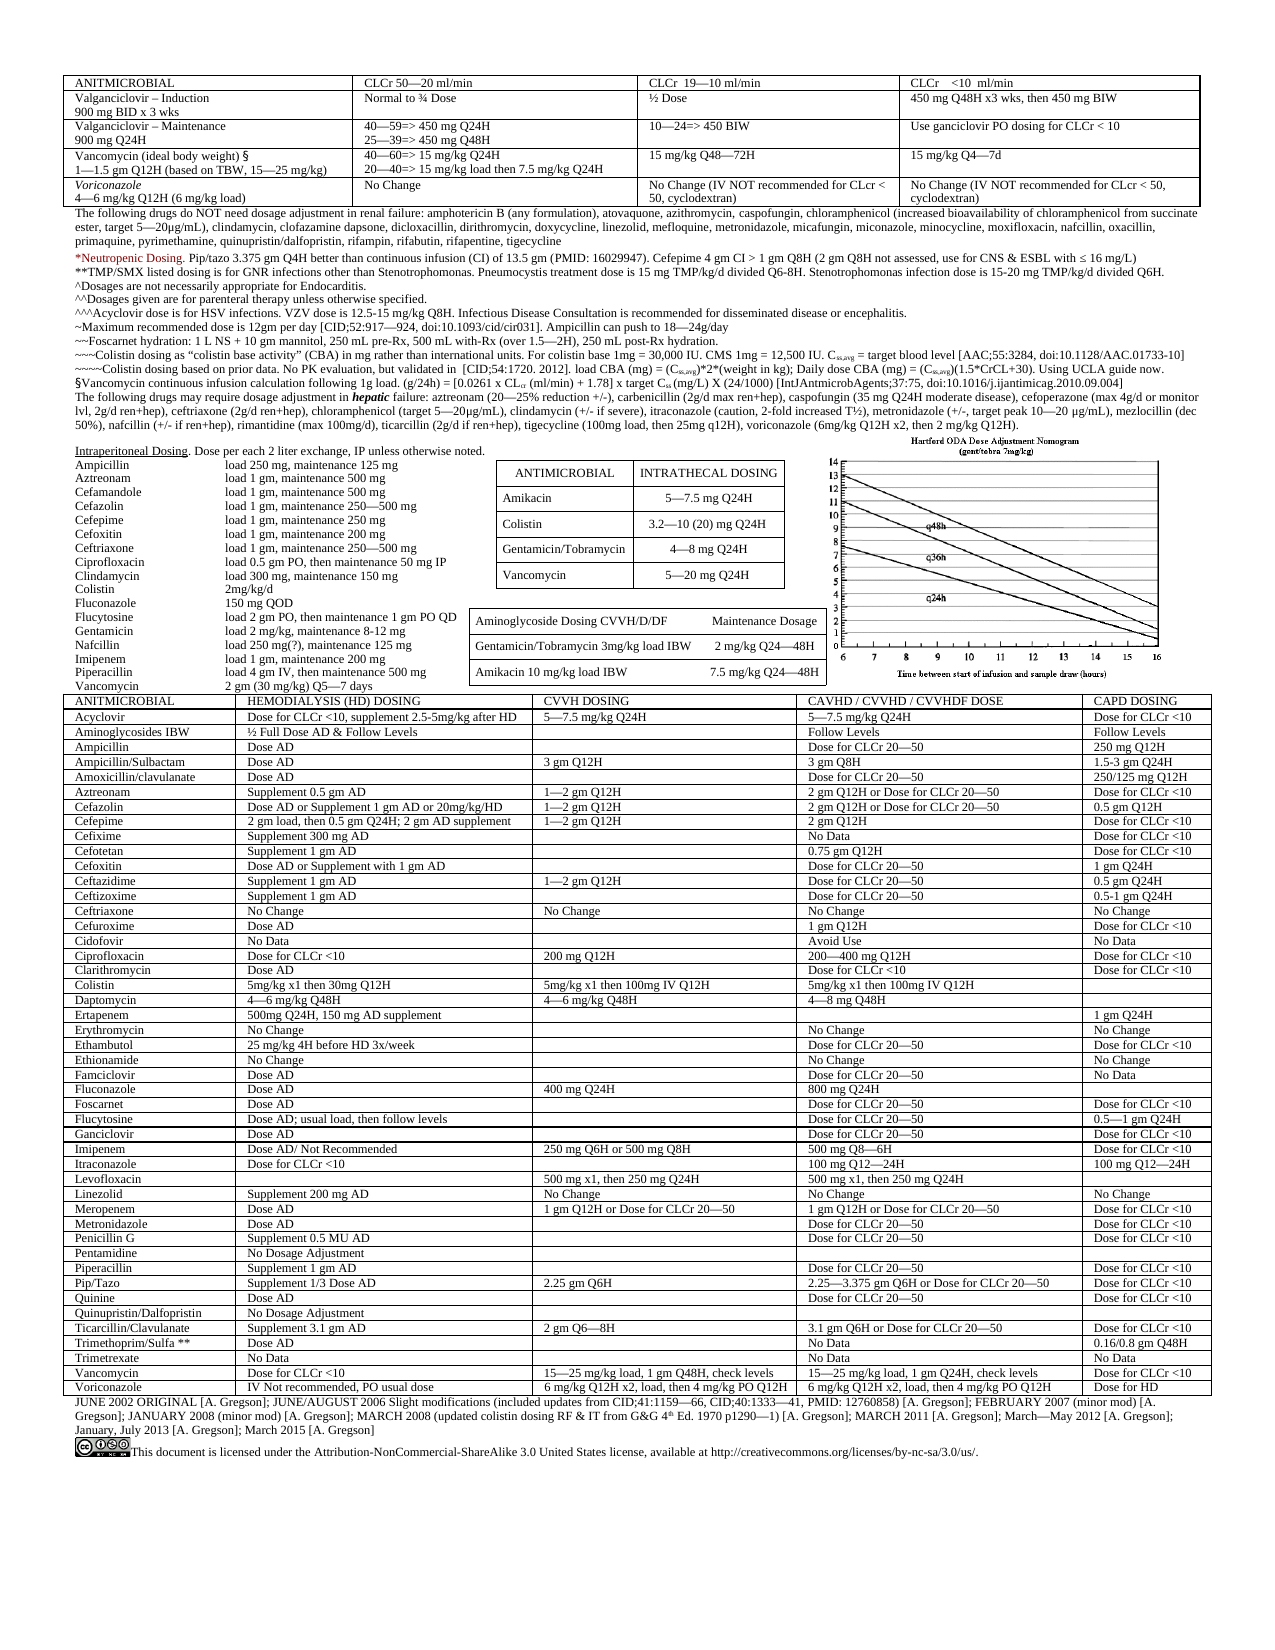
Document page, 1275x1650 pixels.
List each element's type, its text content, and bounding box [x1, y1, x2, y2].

table_cell 100 mg Q12—24H [797, 1157, 1082, 1171]
table_cell No Change [236, 1023, 532, 1037]
table_cell No Change [236, 904, 532, 918]
table_cell Ceftazidime [64, 874, 235, 888]
table_cell Dose AD [236, 740, 532, 754]
table_cell Ceftriaxone [64, 904, 235, 918]
text Aztreonam load 1 gm, maintenance 500 mg [75, 472, 496, 486]
text This document is licensed under the Attribution-NonCommercial-ShareAlike 3.0 United States license, available at http://creativecommons.org/licenses/by-nc-sa/3.0/us/. [75, 1437, 1200, 1459]
table_cell 200 mg Q12H [533, 949, 796, 963]
table_cell Dose for CLCr 20—50 [797, 859, 1082, 873]
table_cell [1083, 979, 1211, 992]
table_cell [533, 1306, 796, 1320]
table_cell 4—8 mg Q24H [634, 538, 784, 562]
table_cell Pentamidine [64, 1247, 235, 1261]
table_cell Aztreonam [64, 785, 235, 799]
table_cell Dose for CLCr <10 [236, 1366, 532, 1380]
table_cell No Change [1083, 1023, 1211, 1037]
table_cell Quinine [64, 1291, 235, 1305]
table_cell No Data [236, 1351, 532, 1365]
table_cell Dose for CLCr <10 [236, 949, 532, 963]
table_cell Dose for CLCr <10 [1083, 815, 1211, 828]
table_cell 1—2 gm Q12H [533, 874, 796, 888]
table_cell 100 mg Q12—24H [1083, 1157, 1211, 1171]
table_cell Dose AD [236, 770, 532, 784]
table_header CLCr <10 ml/min [900, 76, 1199, 90]
table_cell Dose AD [236, 1291, 532, 1305]
text Nafcillin load 250 mg(?), maintenance 125 mg [75, 638, 469, 652]
table_cell [236, 1172, 532, 1186]
text *Neutropenic Dosing. Pip/tazo 3.375 gm Q4H better than continuous infusion (CI) of 13.5 gm (PMID: 16029947). Cefepime 4 gm CI > 1 gm Q8H (2 gm Q8H not assessed, use for CNS & ESBL with ≤ 16 mg/L) [75, 251, 1200, 265]
table_cell [533, 889, 796, 903]
text ~~~Colistin dosing as “colistin base activity” (CBA) in mg rather than international units. For colistin base 1mg = 30,000 IU. CMS 1mg = 12,500 IU. Css,avg = target blood level [AAC;55:3284, doi:10.1128/AAC.01733-10] [75, 348, 1200, 362]
table_cell Amoxicillin/clavulanate [64, 770, 235, 784]
table_cell Dose for CLCr 20—50 [797, 740, 1082, 754]
table_cell 450 mg Q48H x3 wks, then 450 mg BIW [900, 91, 1199, 119]
table_cell 5mg/kg x1 then 100mg IV Q12H [533, 979, 796, 992]
table_cell Amikacin [497, 487, 633, 511]
table_cell 500mg Q24H, 150 mg AD supplement [236, 1008, 532, 1022]
table_cell [533, 1038, 796, 1052]
table_cell Dose AD; usual load, then follow levels [236, 1113, 532, 1126]
table_cell Dose AD [236, 964, 532, 977]
table_cell [533, 1053, 796, 1067]
table_cell Supplement 1 gm AD [236, 1262, 532, 1275]
table_cell Dose AD or Supplement 1 gm AD or 20mg/kg/HD [236, 800, 532, 814]
table_cell Aminoglycosides IBW [64, 725, 235, 739]
table_cell Dose for CLCr 20—50 [797, 1038, 1082, 1052]
table_cell [533, 1128, 796, 1141]
table_cell 250 mg Q12H [1083, 740, 1211, 754]
table_cell 2 mg/kg Q24—48H [703, 635, 826, 659]
table_cell Famciclovir [64, 1068, 235, 1082]
table_cell [533, 1336, 796, 1350]
table_cell Colistin [497, 512, 633, 537]
table_cell Normal to ¾ Dose [353, 91, 637, 119]
table_cell Dose for CLCr <10 [1083, 1366, 1211, 1380]
table_cell 4—6 mg/kg Q48H [236, 994, 532, 1007]
table_cell IV Not recommended, PO usual dose [236, 1381, 532, 1394]
table_cell Vancomycin [64, 1366, 235, 1380]
table_header ANITMICROBIAL [64, 76, 352, 90]
text ^^Dosages given are for parenteral therapy unless otherwise specified. [75, 293, 1200, 307]
table_cell Dose for CLCr <10 [1083, 710, 1211, 724]
table_cell 4—8 mg Q48H [797, 994, 1082, 1007]
table_cell 1 gm Q12H or Dose for CLCr 20—50 [797, 1202, 1082, 1216]
table_cell 1 gm Q24H [1083, 1008, 1211, 1022]
table_cell Voriconazole 4—6 mg/kg Q12H (6 mg/kg load) [64, 178, 352, 206]
table_cell Dose for CLCr <10 [1083, 1038, 1211, 1052]
table_cell Ciprofloxacin [64, 949, 235, 963]
table_cell Supplement 1 gm AD [236, 889, 532, 903]
text [1163, 583, 1200, 596]
table_cell Supplement 0.5 MU AD [236, 1232, 532, 1246]
table_cell No Change [797, 1023, 1082, 1037]
table_cell Dose for CLCr <10 [1083, 1262, 1211, 1275]
table_cell 500 mg x1, then 250 mg Q24H [797, 1172, 1082, 1186]
text ~~~~Colistin dosing based on prior data. No PK evaluation, but validated in [CID;54:1720. 2012]. load CBA (mg) = (Css,avg)*2*(weight in kg); Daily dose CBA (mg) = (Css,avg)(1.5*CrCL+30). Using UCLA guide now. [75, 362, 1200, 376]
table_cell Dose for CLCr <10 [1083, 785, 1211, 799]
table_cell Dose AD [236, 1128, 532, 1141]
table_cell Dose for CLCr <10 [1083, 1276, 1211, 1290]
table_cell 5—7.5 mg/kg Q24H [797, 710, 1082, 724]
text Ciprofloxacin load 0.5 gm PO, then maintenance 50 mg IP [75, 555, 496, 569]
table_cell Dose AD/ Not Recommended [236, 1143, 532, 1156]
table_cell 1.5-3 gm Q24H [1083, 755, 1211, 769]
table_header Aminoglycoside Dosing CVVH/D/DF [470, 609, 703, 634]
table_cell 500 mg Q8—6H [797, 1143, 1082, 1156]
table_cell Meropenem [64, 1202, 235, 1216]
table_cell [1083, 1247, 1211, 1261]
table_header CVVH DOSING [533, 695, 796, 708]
table_cell Cidofovir [64, 934, 235, 948]
table_cell Dose for CLCr 20—50 [797, 889, 1082, 903]
table_cell No Data [1083, 1068, 1211, 1082]
table_cell [1083, 1172, 1211, 1186]
table_cell 0.5-1 gm Q24H [1083, 889, 1211, 903]
table_cell Cefixime [64, 830, 235, 843]
table_cell [533, 1098, 796, 1112]
text Piperacillin load 4 gm IV, then maintenance 500 mg [75, 666, 469, 679]
table_cell Ethambutol [64, 1038, 235, 1052]
text Vancomycin 2 gm (30 mg/kg) Q5—7 days [75, 679, 1200, 693]
picture [75, 1437, 131, 1457]
table_cell 0.5 gm Q24H [1083, 874, 1211, 888]
table_cell [533, 770, 796, 784]
table_cell Dose for CLCr 20—50 [797, 1128, 1082, 1141]
table_cell Vancomycin [497, 563, 633, 587]
table_cell Dose AD [236, 1098, 532, 1112]
table_cell 250 mg Q6H or 500 mg Q8H [533, 1143, 796, 1156]
table_header CAPD DOSING [1083, 695, 1211, 708]
table_cell Dose for CLCr <10 [1083, 964, 1211, 977]
table_cell Supplement 300 mg AD [236, 830, 532, 843]
table_cell 6 mg/kg Q12H x2, load, then 4 mg/kg PO Q12H [533, 1381, 796, 1394]
text Imipenem load 1 gm, maintenance 200 mg [75, 652, 469, 666]
table_header INTRATHECAL DOSING [634, 461, 784, 486]
table_cell Daptomycin [64, 994, 235, 1007]
table_cell [1083, 1306, 1211, 1320]
table_cell 5—20 mg Q24H [634, 563, 784, 587]
table_cell 0.16/0.8 gm Q48H [1083, 1336, 1211, 1350]
table_cell ½ Full Dose AD & Follow Levels [236, 725, 532, 739]
table_cell Ticarcillin/Clavulanate [64, 1321, 235, 1335]
table_cell Supplement 0.5 gm AD [236, 785, 532, 799]
table_cell [533, 830, 796, 843]
table_cell Ampicillin/Sulbactam [64, 755, 235, 769]
table_cell Valganciclovir – Maintenance 900 mg Q24H [64, 120, 352, 147]
table_cell Dose for CLCr 20—50 [797, 1113, 1082, 1126]
table_cell 200—400 mg Q12H [797, 949, 1082, 963]
table_cell Cefepime [64, 815, 235, 828]
table_cell 6 mg/kg Q12H x2, load, then 4 mg/kg PO Q12H [797, 1381, 1082, 1394]
table_cell Dose for CLCr <10 [1083, 1291, 1211, 1305]
table_cell 250/125 mg Q12H [1083, 770, 1211, 784]
table_cell Dose for CLCr <10 [1083, 845, 1211, 858]
table_cell [533, 1023, 796, 1037]
table_cell 7.5 mg/kg Q24—48H [703, 660, 826, 684]
table_cell Clarithromycin [64, 964, 235, 977]
table_cell Foscarnet [64, 1098, 235, 1112]
table_cell Supplement 3.1 gm AD [236, 1321, 532, 1335]
table_cell Follow Levels [797, 725, 1082, 739]
table_cell Gentamicin/Tobramycin 3mg/kg load IBW [470, 635, 703, 659]
table_cell 2 gm Q6—8H [533, 1321, 796, 1335]
table_cell No Change [797, 904, 1082, 918]
table_cell 1 gm Q12H or Dose for CLCr 20—50 [533, 1202, 796, 1216]
table_cell Ertapenem [64, 1008, 235, 1022]
table_cell Quinupristin/Dalfopristin [64, 1306, 235, 1320]
table_cell Trimetrexate [64, 1351, 235, 1365]
table_cell Cefoxitin [64, 859, 235, 873]
table_cell Dose for HD [1083, 1381, 1211, 1394]
table_header CAVHD / CVVHD / CVVHDF DOSE [797, 695, 1082, 708]
table_cell No Data [797, 1336, 1082, 1350]
table_cell Gentamicin/Tobramycin [497, 538, 633, 562]
table_cell 2.25 gm Q6H [533, 1276, 796, 1290]
table_cell Piperacillin [64, 1262, 235, 1275]
table_cell [533, 1157, 796, 1171]
table_cell 25 mg/kg 4H before HD 3x/week [236, 1038, 532, 1052]
table_cell 2 gm Q12H or Dose for CLCr 20—50 [797, 785, 1082, 799]
table_cell No Change [353, 178, 637, 206]
table_cell Dose for CLCr <10 [1083, 830, 1211, 843]
table_cell 1 gm Q12H [797, 919, 1082, 933]
table_cell 4—6 mg/kg Q48H [533, 994, 796, 1007]
table_cell [533, 740, 796, 754]
table_header ANITMICROBIAL [64, 695, 235, 708]
text ~Maximum recommended dose is 12gm per day [CID;52:917—924, doi:10.1093/cid/cir031]. Ampicillin can push to 18—24g/day [75, 321, 1200, 334]
table_cell 3.2—10 (20) mg Q24H [634, 512, 784, 537]
table_cell Dose for CLCr <10 [1083, 949, 1211, 963]
text Cefamandole load 1 gm, maintenance 500 mg [75, 486, 496, 499]
table_cell Supplement 1/3 Dose AD [236, 1276, 532, 1290]
table_cell Dose for CLCr <10 [1083, 1098, 1211, 1112]
text The following drugs do NOT need dosage adjustment in renal failure: amphotericin B (any formulation), atovaquone, azithromycin, caspofungin, chloramphenicol (increased bioavailability of chloramphenicol from succinate ester, target 5—20μg/mL), clindamycin, clofazamine dapsone, dicloxacillin, dirithromycin, doxycycline, linezolid, mefloquine, metronidazole, micafungin, miconazole, minocycline, moxifloxacin, nafcillin, oxacillin, primaquine, pyrimethamine, quinupristin/dalfopristin, rifampin, rifabutin, rifapentine, tigecycline [75, 207, 1200, 248]
table_cell 15—25 mg/kg load, 1 gm Q48H, check levels [533, 1366, 796, 1380]
table_cell Dose AD [236, 1083, 532, 1097]
table_cell 2 gm Q12H or Dose for CLCr 20—50 [797, 800, 1082, 814]
table_cell Follow Levels [1083, 725, 1211, 739]
table_cell Amikacin 10 mg/kg load IBW [470, 660, 703, 684]
table_cell No Data [236, 934, 532, 948]
table_cell No Data [1083, 1351, 1211, 1365]
table_cell Penicillin G [64, 1232, 235, 1246]
text JUNE 2002 ORIGINAL [A. Gregson]; JUNE/AUGUST 2006 Slight modifications (included updates from CID;41:1159—66, CID;40:1333—41, PMID: 12760858) [A. Gregson]; FEBRUARY 2007 (minor mod) [A. Gregson]; JANUARY 2008 (minor mod) [A. Gregson]; MARCH 2008 (updated colistin dosing RF & IT from G&G 4th Ed. 1970 p1290—1) [A. Gregson]; MARCH 2011 [A. Gregson]; March—May 2012 [A. Gregson]; January, July 2013 [A. Gregson]; March 2015 [A. Gregson] [75, 1396, 1200, 1437]
table_cell Dose for CLCr <10 [1083, 1321, 1211, 1335]
picture [827, 436, 1163, 688]
table_cell [1083, 994, 1211, 1007]
text Ampicillin load 250 mg, maintenance 125 mg [75, 458, 496, 472]
table_cell 15 mg/kg Q4—7d [900, 149, 1199, 177]
table_cell Dose for CLCr <10 [1083, 1232, 1211, 1246]
table_cell No Change [797, 1053, 1082, 1067]
table_cell [533, 919, 796, 933]
table_cell [797, 1008, 1082, 1022]
table_cell Cefotetan [64, 845, 235, 858]
table_cell [533, 1262, 796, 1275]
table_cell Pip/Tazo [64, 1276, 235, 1290]
table_cell 10—24=> 450 BIW [638, 120, 899, 147]
table_cell Dose for CLCr 20—50 [797, 770, 1082, 784]
table_cell No Dosage Adjustment [236, 1306, 532, 1320]
table_cell 40—60=> 15 mg/kg Q24H 20—40=> 15 mg/kg load then 7.5 mg/kg Q24H [353, 149, 637, 177]
table_cell No Data [797, 1351, 1082, 1365]
table_cell 5—7.5 mg Q24H [634, 487, 784, 511]
table_cell [533, 1217, 796, 1231]
table_cell Dose for CLCr <10 [1083, 919, 1211, 933]
table_cell Dose AD or Supplement with 1 gm AD [236, 859, 532, 873]
table_cell Ampicillin [64, 740, 235, 754]
table_cell Dose for CLCr <10, supplement 2.5-5mg/kg after HD [236, 710, 532, 724]
table_cell No Change [1083, 1053, 1211, 1067]
table_cell [797, 1306, 1082, 1320]
table_header CLCr 19—10 ml/min [638, 76, 899, 90]
table_header ANTIMICROBIAL [497, 461, 633, 486]
table_cell Metronidazole [64, 1217, 235, 1231]
table_cell [797, 1247, 1082, 1261]
table_cell 2 gm load, then 0.5 gm Q24H; 2 gm AD supplement [236, 815, 532, 828]
table_cell Acyclovir [64, 710, 235, 724]
text Gentamicin load 2 mg/kg, maintenance 8-12 mg [75, 624, 469, 638]
table_cell 400 mg Q24H [533, 1083, 796, 1097]
table_cell Cefuroxime [64, 919, 235, 933]
table_cell [533, 1291, 796, 1305]
table_cell Imipenem [64, 1143, 235, 1156]
table_cell No Data [797, 830, 1082, 843]
table_cell [533, 1068, 796, 1082]
table_cell 0.5—1 gm Q24H [1083, 1113, 1211, 1126]
table_cell Itraconazole [64, 1157, 235, 1171]
table_cell [533, 845, 796, 858]
table_cell [533, 725, 796, 739]
table_cell Supplement 1 gm AD [236, 845, 532, 858]
table_cell 1—2 gm Q12H [533, 815, 796, 828]
text [1163, 596, 1200, 610]
table_cell 2 gm Q12H [797, 815, 1082, 828]
table_cell No Change (IV NOT recommended for CLcr < 50, cyclodextran) [638, 178, 899, 206]
table_cell No Change [533, 1187, 796, 1201]
table_cell Use ganciclovir PO dosing for CLCr < 10 [900, 120, 1199, 147]
table_cell No Change [533, 904, 796, 918]
table_header HEMODIALYSIS (HD) DOSING [236, 695, 532, 708]
table_cell Dose AD [236, 755, 532, 769]
table_cell Dose for CLCr 20—50 [797, 1232, 1082, 1246]
table_cell Dose for CLCr 20—50 [797, 874, 1082, 888]
table_cell No Change [1083, 904, 1211, 918]
table_cell Voriconazole [64, 1381, 235, 1394]
table_cell Dose for CLCr <10 [1083, 1202, 1211, 1216]
table_cell No Change (IV NOT recommended for CLcr < 50, cyclodextran) [900, 178, 1199, 206]
table_cell Dose for CLCr <10 [236, 1157, 532, 1171]
table_cell 1—2 gm Q12H [533, 800, 796, 814]
table_cell Dose AD [236, 1202, 532, 1216]
table_cell 3 gm Q8H [797, 755, 1082, 769]
table_cell Linezolid [64, 1187, 235, 1201]
table_cell Dose AD [236, 919, 532, 933]
table_cell Valganciclovir – Induction 900 mg BID x 3 wks [64, 91, 352, 119]
table_header CLCr 50—20 ml/min [353, 76, 637, 90]
table_cell Avoid Use [797, 934, 1082, 948]
text Intraperitoneal Dosing. Dose per each 2 liter exchange, IP unless otherwise noted. [75, 444, 827, 460]
text Ceftriaxone load 1 gm, maintenance 250—500 mg [75, 541, 496, 555]
table_cell Dose for CLCr 20—50 [797, 1262, 1082, 1275]
text Cefazolin load 1 gm, maintenance 250—500 mg [75, 499, 496, 513]
table_cell Ganciclovir [64, 1128, 235, 1141]
text ^Dosages are not necessarily appropriate for Endocarditis. [75, 279, 1200, 293]
table_cell 15—25 mg/kg load, 1 gm Q24H, check levels [797, 1366, 1082, 1380]
table_cell No Change [236, 1053, 532, 1067]
table_cell [533, 1008, 796, 1022]
table_cell 15 mg/kg Q48—72H [638, 149, 899, 177]
table_cell 0.5 gm Q12H [1083, 800, 1211, 814]
table_cell Dose AD [236, 1217, 532, 1231]
table_cell Trimethoprim/Sulfa ** [64, 1336, 235, 1350]
table_cell Supplement 1 gm AD [236, 874, 532, 888]
table_cell 40—59=> 450 mg Q24H 25—39=> 450 mg Q48H [353, 120, 637, 147]
table_cell Colistin [64, 979, 235, 992]
table_cell 1 gm Q24H [1083, 859, 1211, 873]
table_cell No Change [1083, 1187, 1211, 1201]
table_cell [533, 1113, 796, 1126]
text Cefepime load 1 gm, maintenance 250 mg [75, 513, 496, 527]
table_cell Vancomycin (ideal body weight) § 1—1.5 gm Q12H (based on TBW, 15—25 mg/kg) [64, 149, 352, 177]
text Colistin 2mg/kg/d [75, 583, 827, 608]
table_cell Ceftizoxime [64, 889, 235, 903]
table_cell Dose AD [236, 1336, 532, 1350]
table_cell 0.75 gm Q12H [797, 845, 1082, 858]
table_cell Cefazolin [64, 800, 235, 814]
table_cell Flucytosine [64, 1113, 235, 1126]
table_cell [533, 859, 796, 873]
table_cell Levofloxacin [64, 1172, 235, 1186]
table_cell [533, 1351, 796, 1365]
table_cell Erythromycin [64, 1023, 235, 1037]
text Flucytosine load 2 gm PO, then maintenance 1 gm PO QD [75, 610, 469, 624]
table_cell Dose for CLCr <10 [1083, 1128, 1211, 1141]
table_cell ½ Dose [638, 91, 899, 119]
table_cell 800 mg Q24H [797, 1083, 1082, 1097]
table_cell [533, 934, 796, 948]
table_cell 1—2 gm Q12H [533, 785, 796, 799]
table_cell 5mg/kg x1 then 30mg Q12H [236, 979, 532, 992]
table_cell Supplement 200 mg AD [236, 1187, 532, 1201]
table_cell Dose for CLCr 20—50 [797, 1068, 1082, 1082]
table_cell Dose for CLCr <10 [1083, 1143, 1211, 1156]
table_header Maintenance Dosage [703, 609, 826, 634]
table_cell 3.1 gm Q6H or Dose for CLCr 20—50 [797, 1321, 1082, 1335]
table_cell Fluconazole [64, 1083, 235, 1097]
text Cefoxitin load 1 gm, maintenance 200 mg [75, 527, 496, 541]
text Fluconazole 150 mg QOD [75, 596, 469, 610]
table_cell [533, 964, 796, 977]
text Clindamycin load 300 mg, maintenance 150 mg [75, 569, 496, 583]
table_cell Dose for CLCr 20—50 [797, 1291, 1082, 1305]
table_cell [533, 1232, 796, 1246]
text **TMP/SMX listed dosing is for GNR infections other than Stenotrophomonas. Pneumocystis treatment dose is 15 mg TMP/kg/d divided Q6-8H. Stenotrophomonas infection dose is 15-20 mg TMP/kg/d divided Q6H. [75, 265, 1200, 279]
table_cell Dose for CLCr 20—50 [797, 1098, 1082, 1112]
text The following drugs may require dosage adjustment in hepatic failure: aztreonam (20—25% reduction +/-), carbenicillin (2g/d max ren+hep), caspofungin (35 mg Q24H moderate disease), cefoperazone (max 4g/d or monitor lvl, 2g/d ren+hep), ceftriaxone (2g/d ren+hep), chloramphenicol (target 5—20μg/mL), clindamycin (+/- if severe), itraconazole (caution, 2-fold increased T½), metronidazole (+/-, target peak 10—20 μg/mL), mezlocillin (dec 50%), nafcillin (+/- if ren+hep), rimantidine (max 100mg/d), ticarcillin (2g/d if ren+hep), tigecycline (100mg load, then 25mg q12H), voriconazole (6mg/kg Q12H x2, then 2 mg/kg Q12H). [75, 391, 1200, 432]
table_cell 500 mg x1, then 250 mg Q24H [533, 1172, 796, 1186]
table_cell Ethionamide [64, 1053, 235, 1067]
text §Vancomycin continuous infusion calculation following 1g load. (g/24h) = [0.0261 x CLcr (ml/min) + 1.78] x target Css (mg/L) X (24/1000) [IntJAntmicrobAgents;37:75, doi:10.1016/j.ijantimicag.2010.09.004] [75, 376, 1200, 391]
table_cell 5—7.5 mg/kg Q24H [533, 710, 796, 724]
table_cell No Dosage Adjustment [236, 1247, 532, 1261]
table_cell No Data [1083, 934, 1211, 948]
text ~~Foscarnet hydration: 1 L NS + 10 gm mannitol, 250 mL pre-Rx, 500 mL with-Rx (over 1.5—2H), 250 mL post-Rx hydration. [75, 334, 1200, 348]
table_cell Dose AD [236, 1068, 532, 1082]
text ^^^Acyclovir dose is for HSV infections. VZV dose is 12.5-15 mg/kg Q8H. Infectious Disease Consultation is recommended for disseminated disease or encephalitis. [75, 307, 1200, 321]
table_cell [533, 1247, 796, 1261]
table_cell Dose for CLCr 20—50 [797, 1217, 1082, 1231]
table_cell No Change [797, 1187, 1082, 1201]
table_cell 3 gm Q12H [533, 755, 796, 769]
table_cell Dose for CLCr <10 [797, 964, 1082, 977]
table_cell [1083, 1083, 1211, 1097]
table_cell 5mg/kg x1 then 100mg IV Q12H [797, 979, 1082, 992]
table_cell 2.25—3.375 gm Q6H or Dose for CLCr 20—50 [797, 1276, 1082, 1290]
table_cell Dose for CLCr <10 [1083, 1217, 1211, 1231]
